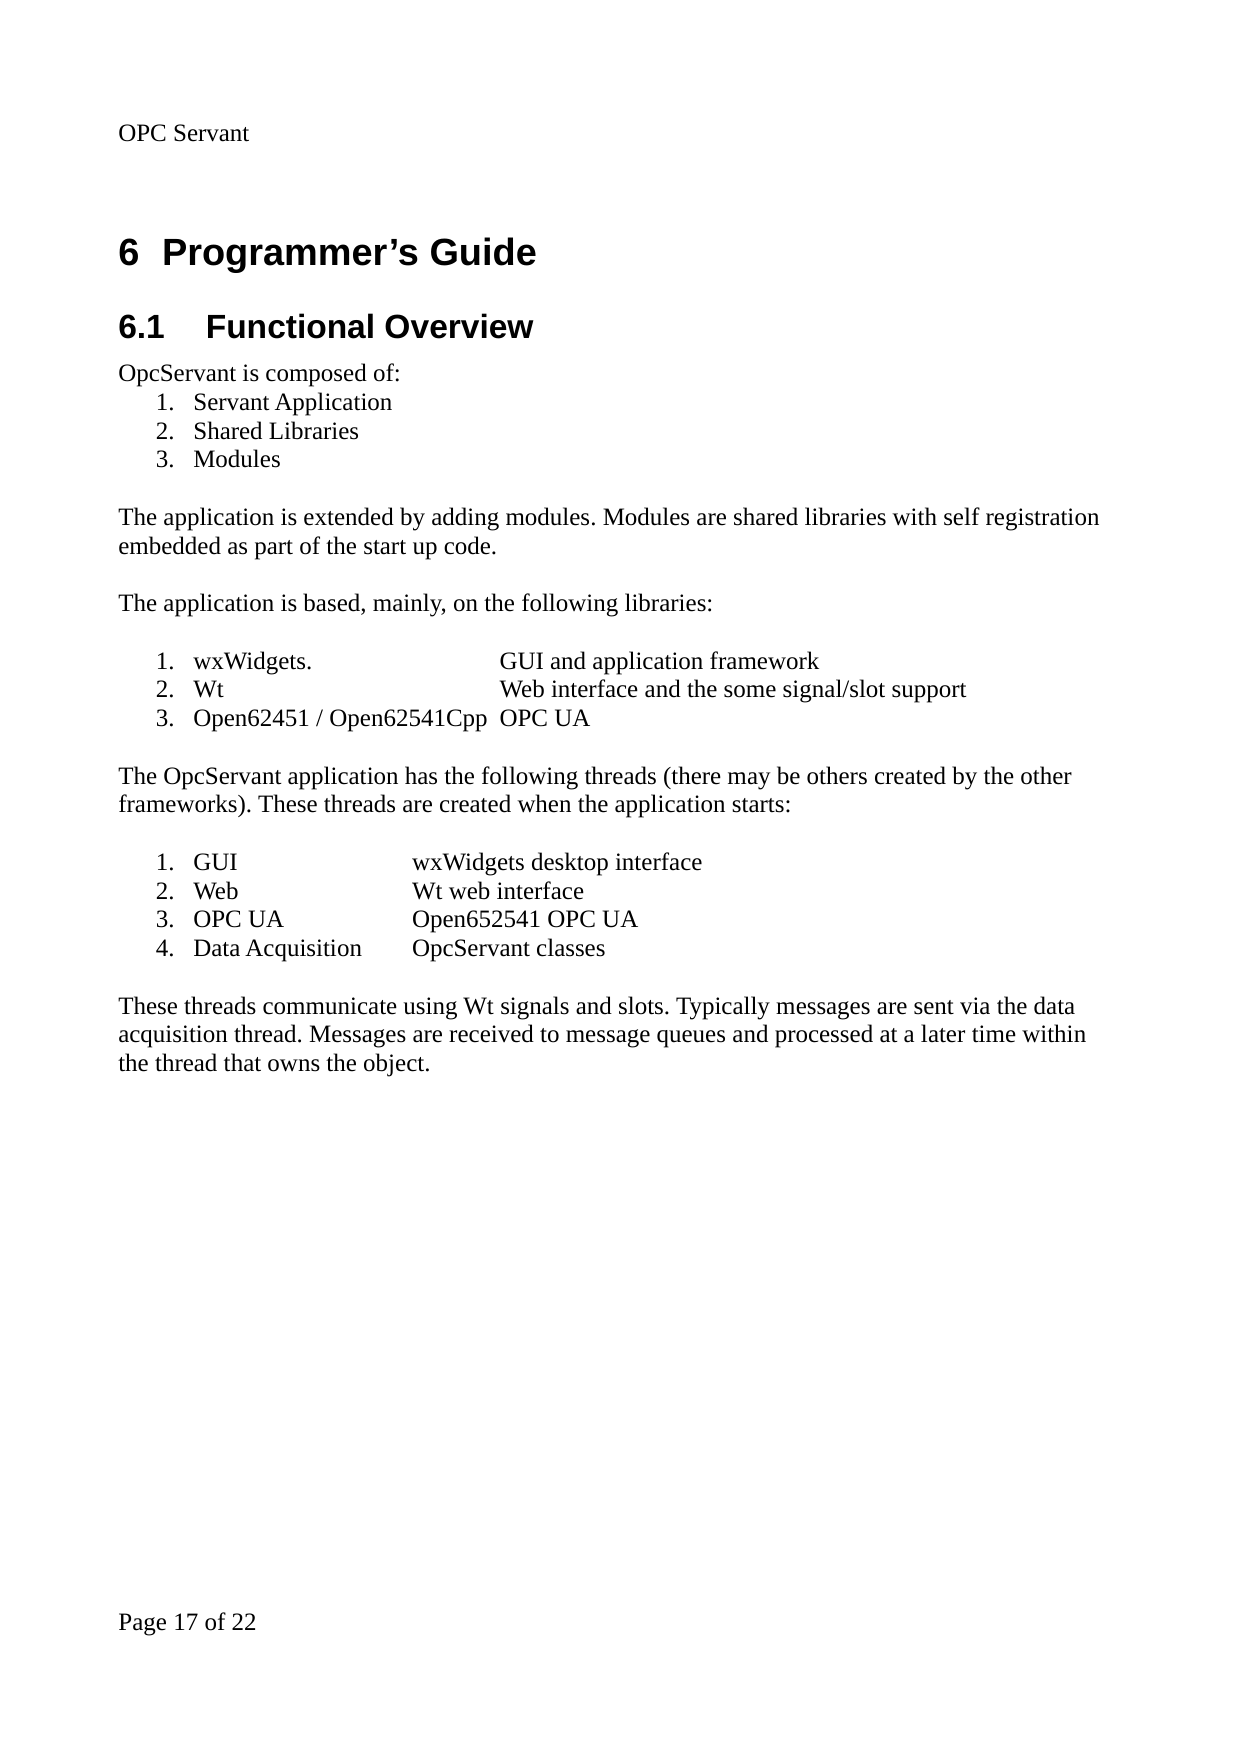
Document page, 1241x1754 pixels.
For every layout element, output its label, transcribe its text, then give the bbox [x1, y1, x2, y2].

list Modules [156, 444, 1122, 473]
list GUI wxWidgets desktop interface [156, 847, 1122, 876]
list OPC UA Open652541 OPC UA [156, 904, 1122, 933]
text OpcServant is composed of: [118, 358, 1122, 387]
list Data Acquisition OpcServant classes [156, 933, 1122, 962]
list Shared Libraries [156, 416, 1122, 444]
list Wt Web interface and the some signal/slot support [156, 674, 1122, 703]
subtitle Programmer’s Guide [118, 230, 1122, 274]
subtitle Functional Overview [118, 307, 1122, 346]
list Open62451 / Open62541Cpp OPC UA [156, 703, 1122, 732]
text The application is based, mainly, on the following libraries: [118, 588, 1122, 617]
list wxWidgets. GUI and application framework [156, 646, 1122, 674]
list Web Wt web interface [156, 876, 1122, 904]
text The OpcServant application has the following threads (there may be others created by the other frameworks). These threads are created when the application starts: [118, 761, 1122, 818]
text These threads communicate using Wt signals and slots. Typically messages are sent via the data acquisition thread. Messages are received to message queues and processed at a later time within the thread that owns the object. [118, 991, 1122, 1077]
list Servant Application [156, 387, 1122, 416]
text The application is extended by adding modules. Modules are shared libraries with self registration embedded as part of the start up code. [118, 502, 1122, 559]
